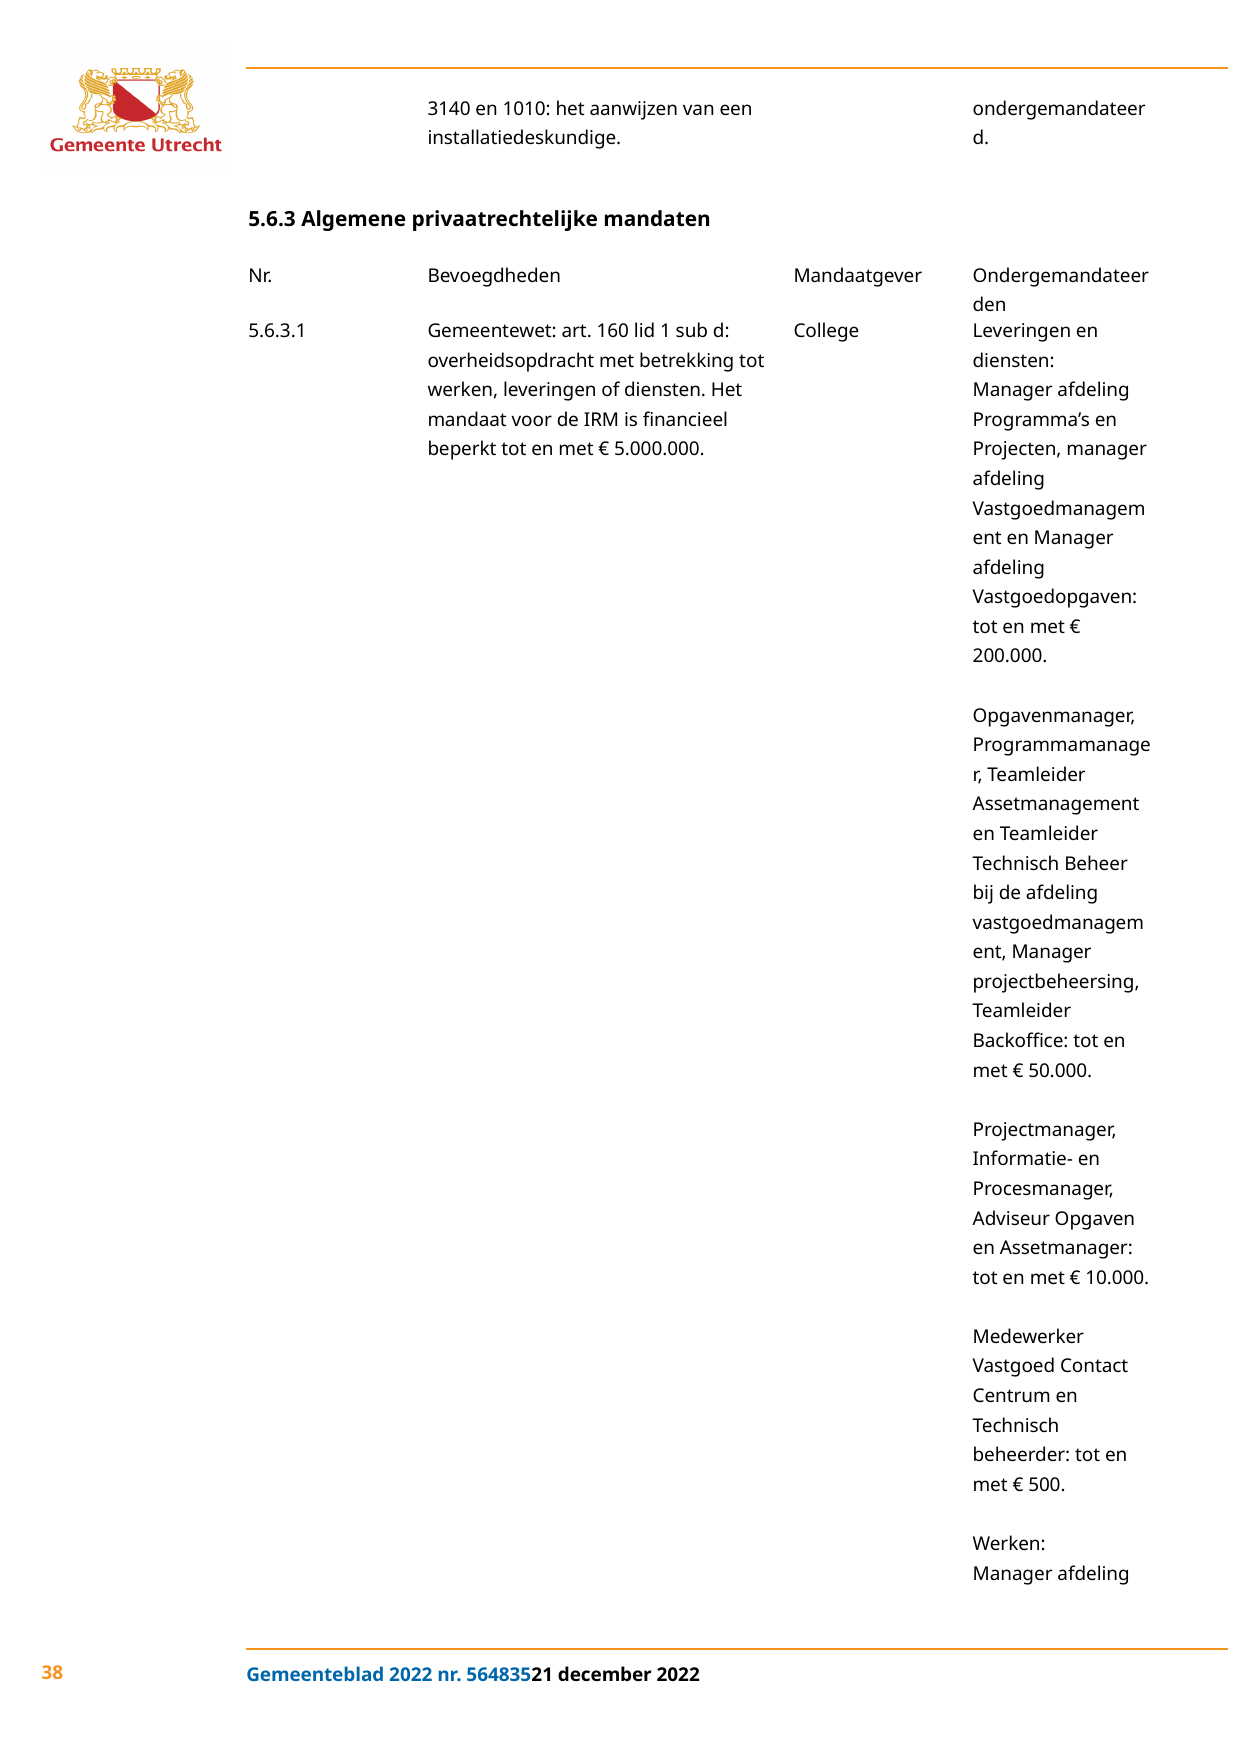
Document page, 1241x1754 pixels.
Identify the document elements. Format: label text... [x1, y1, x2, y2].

table_cell [248, 95, 427, 150]
table_header Ondergemandateerden [973, 262, 1152, 317]
table_cell 3140 en 1010: het aanwijzen van een installatiedeskundige. [427, 95, 793, 150]
table_cell [793, 95, 972, 150]
table_cell 5.6.3.1 [248, 317, 427, 1585]
text 5.6.3 Algemene privaatrechtelijke mandaten [248, 204, 1152, 232]
table_cell Leveringen en diensten: Manager afdeling Programma’s en Projecten, manager afdeling Vastgoedmanagement en Manager afdeling Vastgoedopgaven: tot en met € 200.000. Opgavenmanager, Programmamanager, Teamleider Assetmanagement en Teamleider Technisch Beheer bij de afdeling vastgoedmanagement, Manager projectbeheersing, Teamleider Backoffice: tot en met € 50.000. Projectmanager, Informatie- en Procesmanager, Adviseur Opgaven en Assetmanager: tot en met € 10.000. Medewerker Vastgoed Contact Centrum en Technisch beheerder: tot en met € 500. Werken: Manager afdeling [973, 317, 1152, 1585]
table_header Nr. [248, 262, 427, 317]
table_cell Gemeentewet: art. 160 lid 1 sub d: overheidsopdracht met betrekking tot werken, leveringen of diensten. Het mandaat voor de IRM is financieel beperkt tot en met € 5.000.000. [427, 317, 793, 1585]
table_header Mandaatgever [793, 262, 972, 317]
table_cell College [793, 317, 972, 1585]
picture [41, 47, 231, 172]
table_cell ondergemandateerd. [973, 95, 1152, 150]
table_header Bevoegdheden [427, 262, 793, 317]
